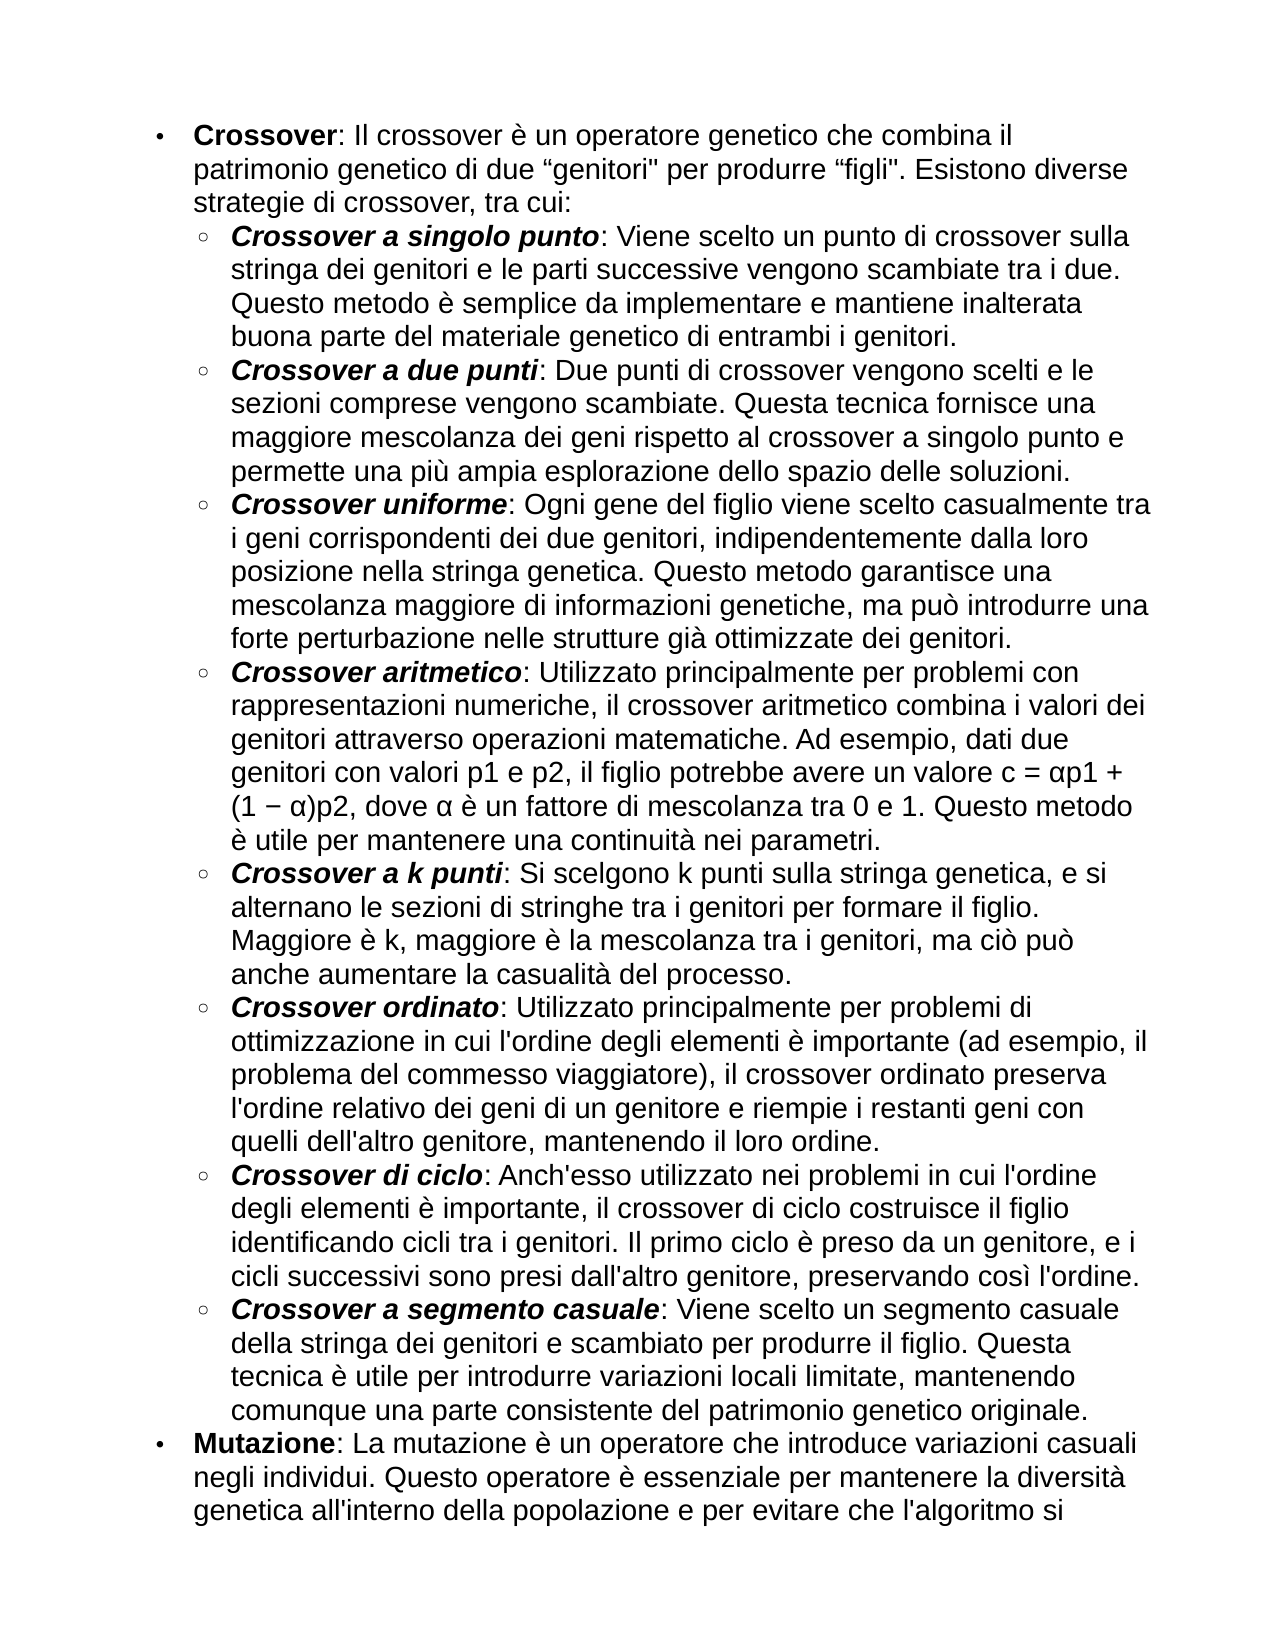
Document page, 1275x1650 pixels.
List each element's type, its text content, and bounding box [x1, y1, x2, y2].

list Crossover a k punti: Si scelgono k punti sulla stringa genetica, e si alternano le sezioni di stringhe tra i genitori per formare il figlio. Maggiore è k, maggiore è la mescolanza tra i genitori, ma ciò può anche aumentare la casualità del processo. [193, 856, 1157, 990]
list Crossover di ciclo: Anch'esso utilizzato nei problemi in cui l'ordine degli elementi è importante, il crossover di ciclo costruisce il figlio identificando cicli tra i genitori. Il primo ciclo è preso da un genitore, e i cicli successivi sono presi dall'altro genitore, preservando così l'ordine. [193, 1158, 1157, 1292]
list Crossover: Il crossover è un operatore genetico che combina il patrimonio genetico di due “genitori" per produrre “figli". Esistono diverse strategie di crossover, tra cui: [156, 118, 1157, 219]
list Crossover uniforme: Ogni gene del figlio viene scelto casualmente tra i geni corrispondenti dei due genitori, indipendentemente dalla loro posizione nella stringa genetica. Questo metodo garantisce una mescolanza maggiore di informazioni genetiche, ma può introdurre una forte perturbazione nelle strutture già ottimizzate dei genitori. [193, 487, 1157, 655]
list Crossover a due punti: Due punti di crossover vengono scelti e le sezioni comprese vengono scambiate. Questa tecnica fornisce una maggiore mescolanza dei geni rispetto al crossover a singolo punto e permette una più ampia esplorazione dello spazio delle soluzioni. [193, 353, 1157, 487]
list Mutazione: La mutazione è un operatore che introduce variazioni casuali negli individui. Questo operatore è essenziale per mantenere la diversità genetica all'interno della popolazione e per evitare che l'algoritmo si [156, 1426, 1157, 1527]
list Crossover aritmetico: Utilizzato principalmente per problemi con rappresentazioni numeriche, il crossover aritmetico combina i valori dei genitori attraverso operazioni matematiche. Ad esempio, dati due genitori con valori p1 e p2, il figlio potrebbe avere un valore c = αp1 + (1 − α)p2, dove α è un fattore di mescolanza tra 0 e 1. Questo metodo è utile per mantenere una continuità nei parametri. [193, 655, 1157, 856]
list Crossover a singolo punto: Viene scelto un punto di crossover sulla stringa dei genitori e le parti successive vengono scambiate tra i due. Questo metodo è semplice da implementare e mantiene inalterata buona parte del materiale genetico di entrambi i genitori. [193, 219, 1157, 353]
list Crossover a segmento casuale: Viene scelto un segmento casuale della stringa dei genitori e scambiato per produrre il figlio. Questa tecnica è utile per introdurre variazioni locali limitate, mantenendo comunque una parte consistente del patrimonio genetico originale. [193, 1292, 1157, 1426]
list Crossover ordinato: Utilizzato principalmente per problemi di ottimizzazione in cui l'ordine degli elementi è importante (ad esempio, il problema del commesso viaggiatore), il crossover ordinato preserva l'ordine relativo dei geni di un genitore e riempie i restanti geni con quelli dell'altro genitore, mantenendo il loro ordine. [193, 990, 1157, 1158]
